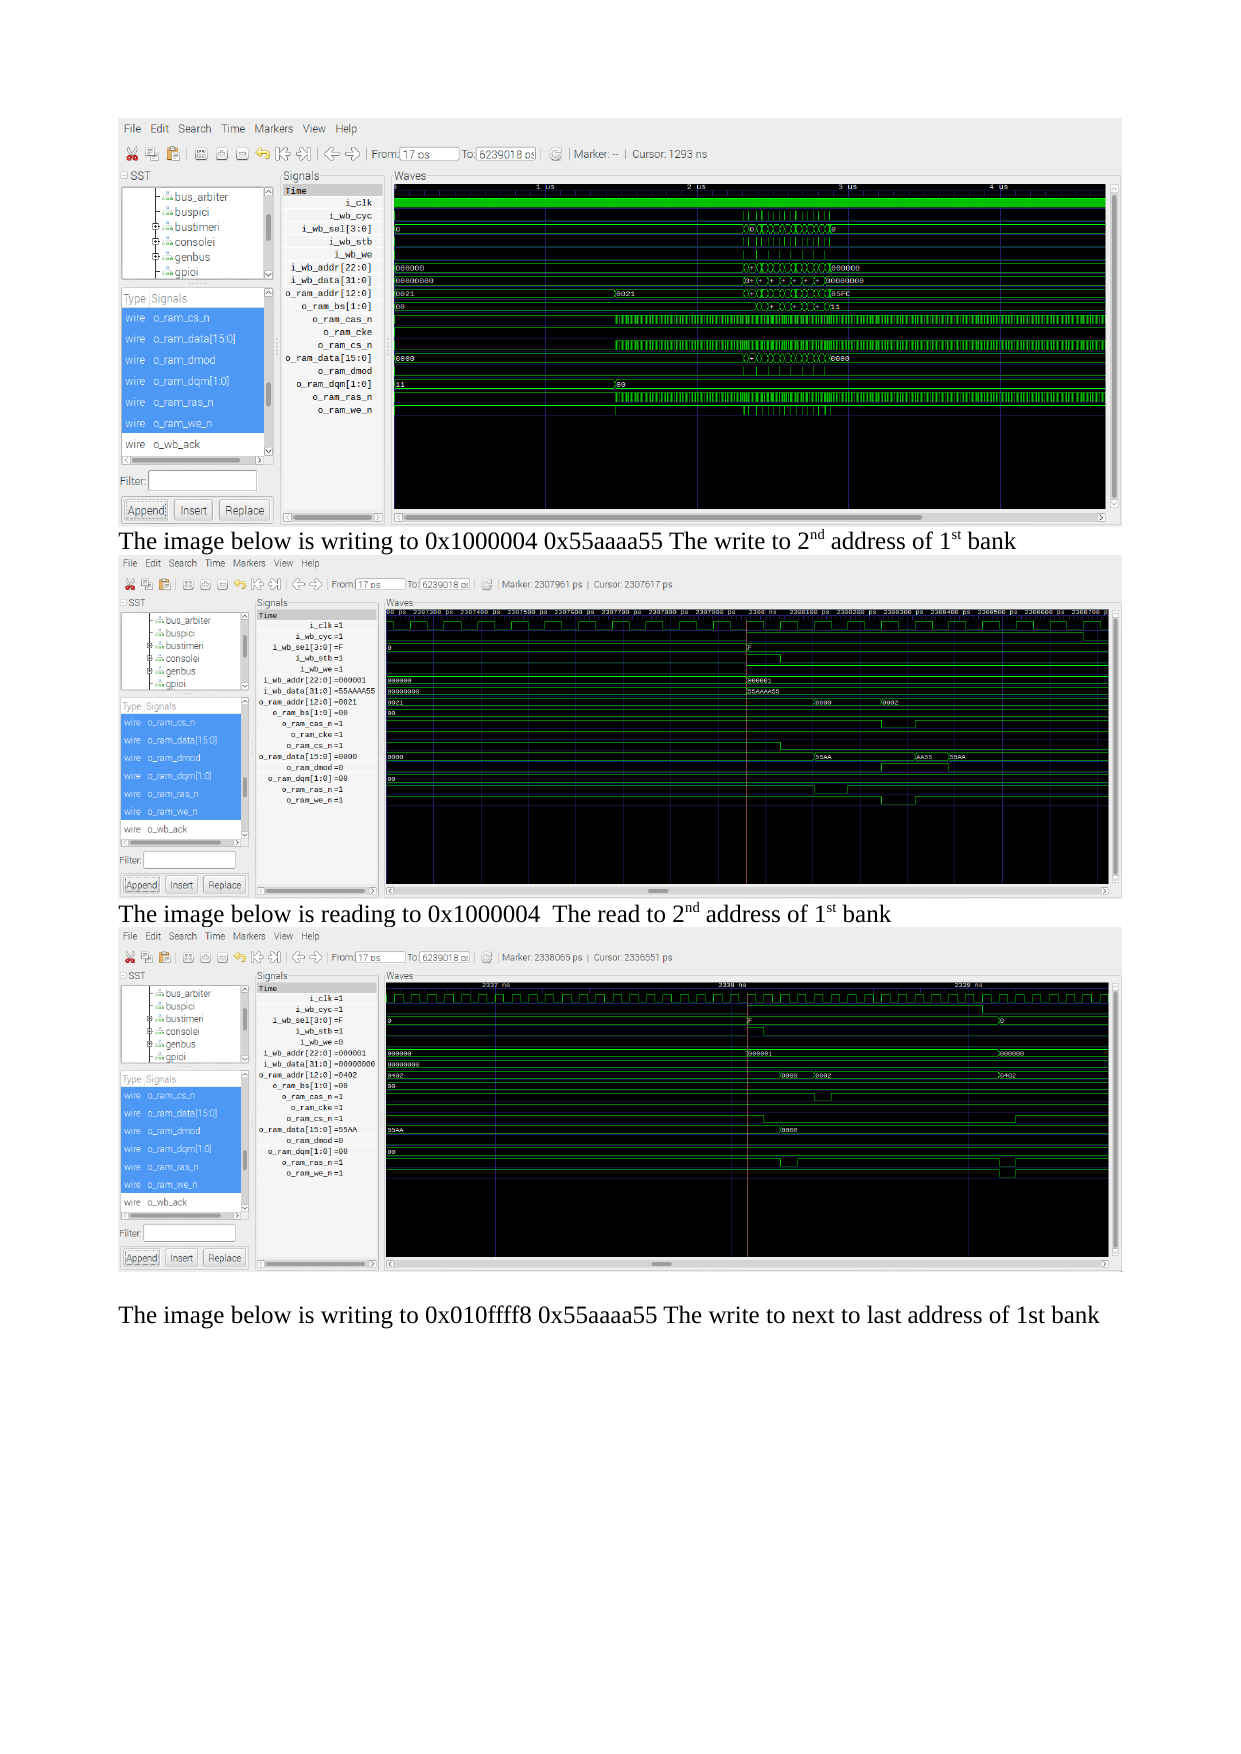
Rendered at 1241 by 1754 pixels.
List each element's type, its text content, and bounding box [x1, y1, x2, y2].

text The image below is reading to 0x1000004 The read to 2nd address of 1st bank [118, 899, 1122, 927]
picture [118, 555, 1123, 899]
text The image below is writing to 0x1000004 0x55aaaa55 The write to 2nd address of 1st bank [118, 527, 1122, 555]
text The image below is writing to 0x010ffff8 0x55aaaa55 The write to next to last address of 1st bank [118, 1300, 1122, 1329]
picture [118, 927, 1123, 1272]
picture [118, 118, 1123, 527]
